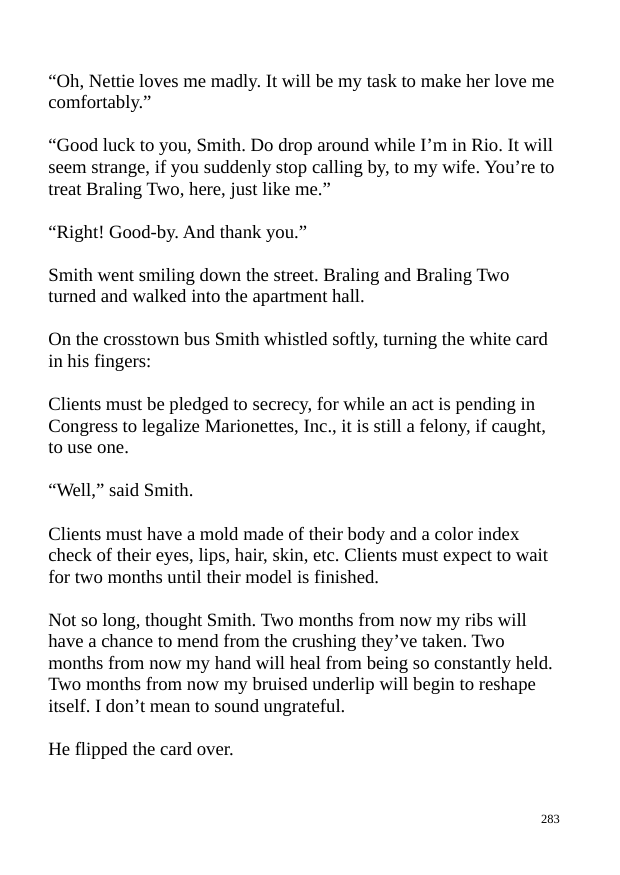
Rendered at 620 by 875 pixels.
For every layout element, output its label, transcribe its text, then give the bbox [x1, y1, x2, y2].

text “Oh, Nettie loves me madly. It will be my task to make her love me comfortably.” “Good luck to you, Smith. Do drop around while I’m in Rio. It will seem strange, if you suddenly stop calling by, to my wife. You’re to treat Braling Two, here, just like me.” “Right! Good-by. And thank you.” Smith went smiling down the street. Braling and Braling Two turned and walked into the apartment hall. On the crosstown bus Smith whistled softly, turning the white card in his fingers: Clients must be pledged to secrecy, for while an act is pending in Congress to legalize Marionettes, Inc., it is still a felony, if caught, to use one. “Well,” said Smith. Clients must have a mold made of their body and a color index check of their eyes, lips, hair, skin, etc. Clients must expect to wait for two months until their model is finished. Not so long, thought Smith. Two months from now my ribs will have a chance to mend from the crushing they’ve taken. Two months from now my hand will heal from being so constantly held. Two months from now my bruised underlip will begin to reshape itself. I don’t mean to sound ungrateful. He flipped the card over. [48, 48, 559, 781]
